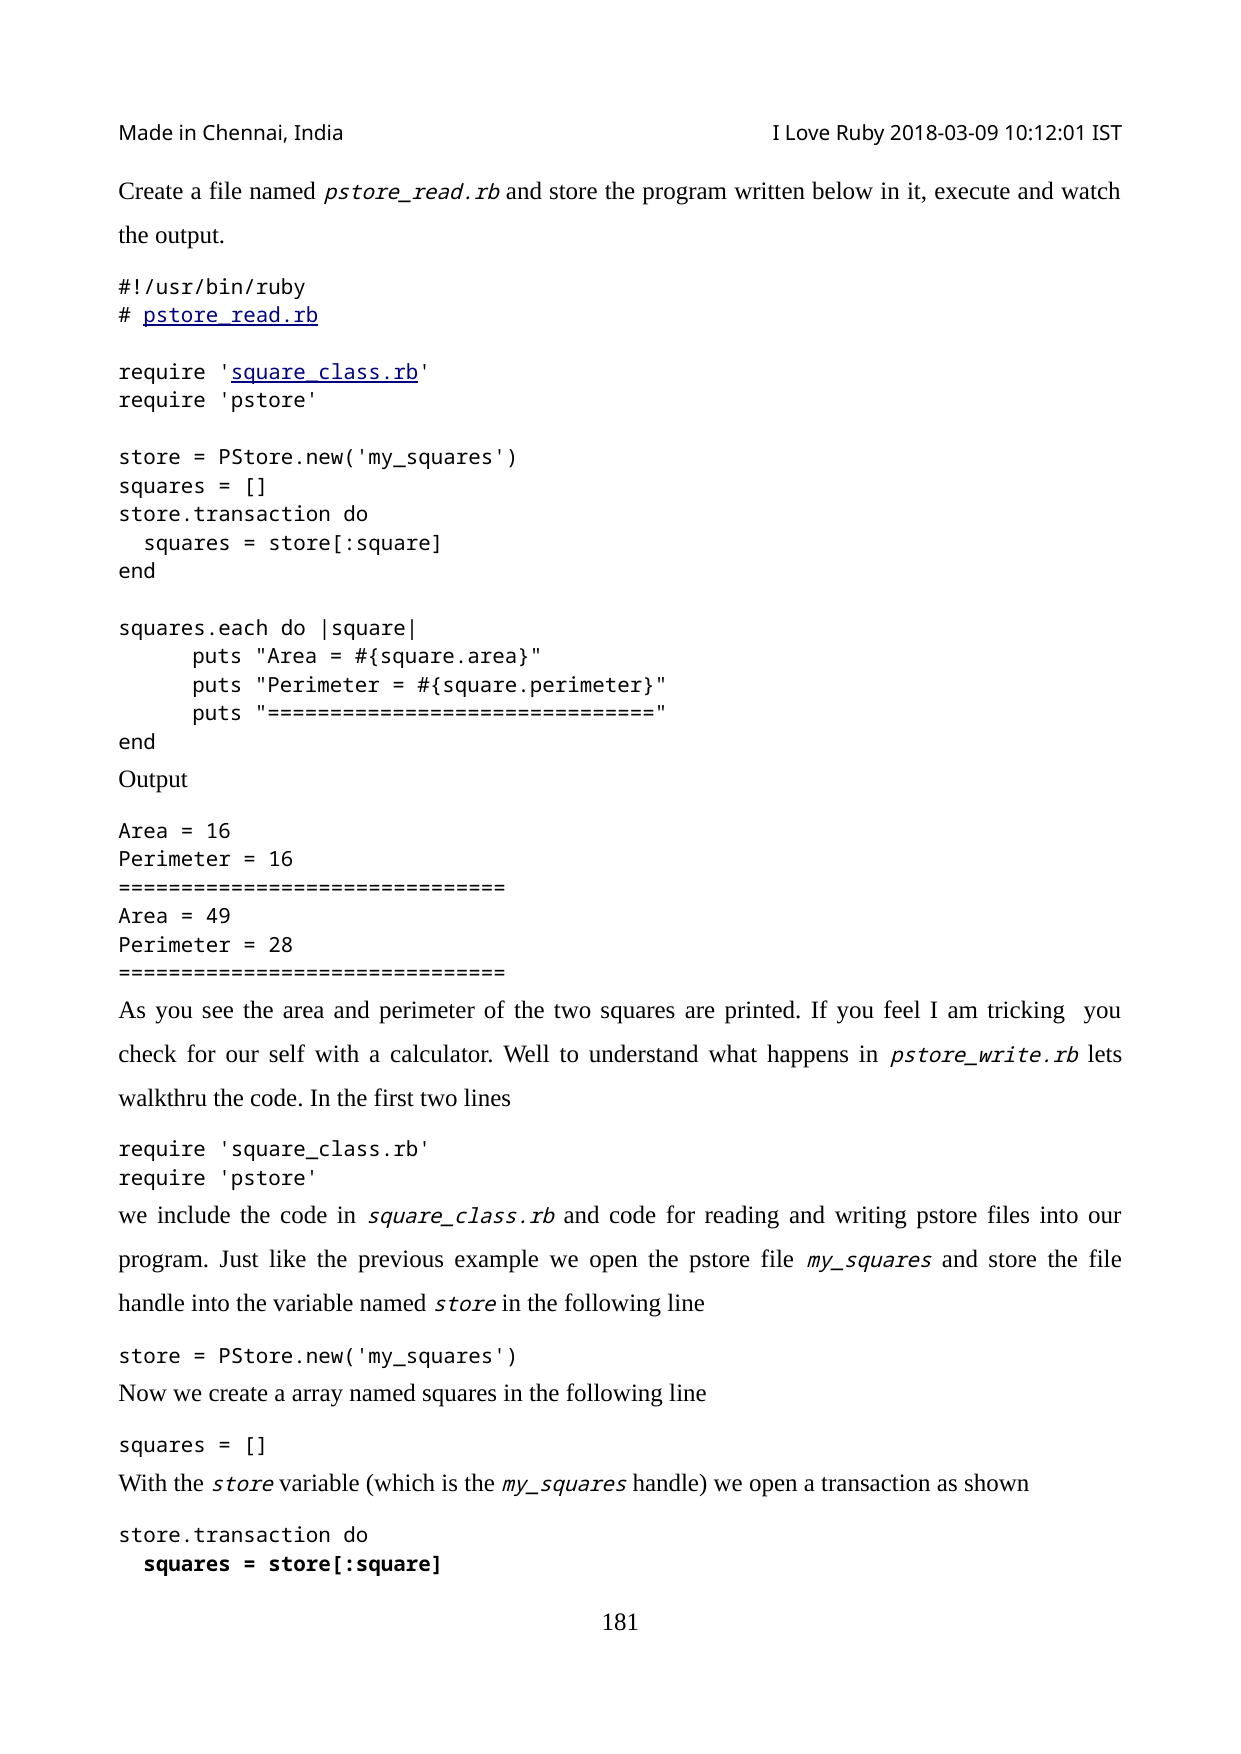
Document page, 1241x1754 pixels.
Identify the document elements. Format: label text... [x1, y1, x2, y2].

text require 'square_class.rb' [118, 357, 1122, 386]
text end [118, 556, 1122, 585]
text store = PStore.new('my_squares') [118, 1341, 1122, 1369]
text Output [118, 764, 1122, 793]
text squares = [] [118, 471, 1122, 499]
text =============================== [118, 958, 1122, 987]
text Area = 16 [118, 816, 1122, 844]
text squares = store[:square] [118, 528, 1122, 556]
text =============================== [118, 873, 1122, 901]
text end [118, 727, 1122, 755]
text With the store variable (which is the my_squares handle) we open a transaction as shown [118, 1468, 1122, 1497]
text puts "Perimeter = #{square.perimeter}" [118, 670, 1122, 698]
text Area = 49 [118, 901, 1122, 930]
text store.transaction do [118, 1521, 1122, 1549]
text Create a file named pstore_read.rb and store the program written below in it, execute and watch the output. [118, 176, 1122, 249]
text squares = store[:square] [118, 1549, 1122, 1577]
text we include the code in square_class.rb and code for reading and writing pstore files into our program. Just like the previous example we open the pstore file my_squares and store the file handle into the variable named store in the following line [118, 1200, 1122, 1317]
text squares = [] [118, 1430, 1122, 1459]
text #!/usr/bin/ruby [118, 272, 1122, 300]
text Perimeter = 16 [118, 844, 1122, 873]
text store = PStore.new('my_squares') [118, 442, 1122, 471]
text Perimeter = 28 [118, 930, 1122, 958]
text store.transaction do [118, 499, 1122, 528]
text require 'pstore' [118, 386, 1122, 414]
text # pstore_read.rb [118, 300, 1122, 329]
text require 'square_class.rb' [118, 1134, 1122, 1163]
text squares.each do |square| [118, 613, 1122, 642]
text puts "===============================" [118, 698, 1122, 727]
text Now we create a array named squares in the following line [118, 1378, 1122, 1407]
text puts "Area = #{square.area}" [118, 642, 1122, 670]
text As you see the area and perimeter of the two squares are printed. If you feel I am tricking you check for our self with a calculator. Well to understand what happens in pstore_write.rb lets walkthru the code. In the first two lines [118, 996, 1122, 1111]
text require 'pstore' [118, 1163, 1122, 1191]
